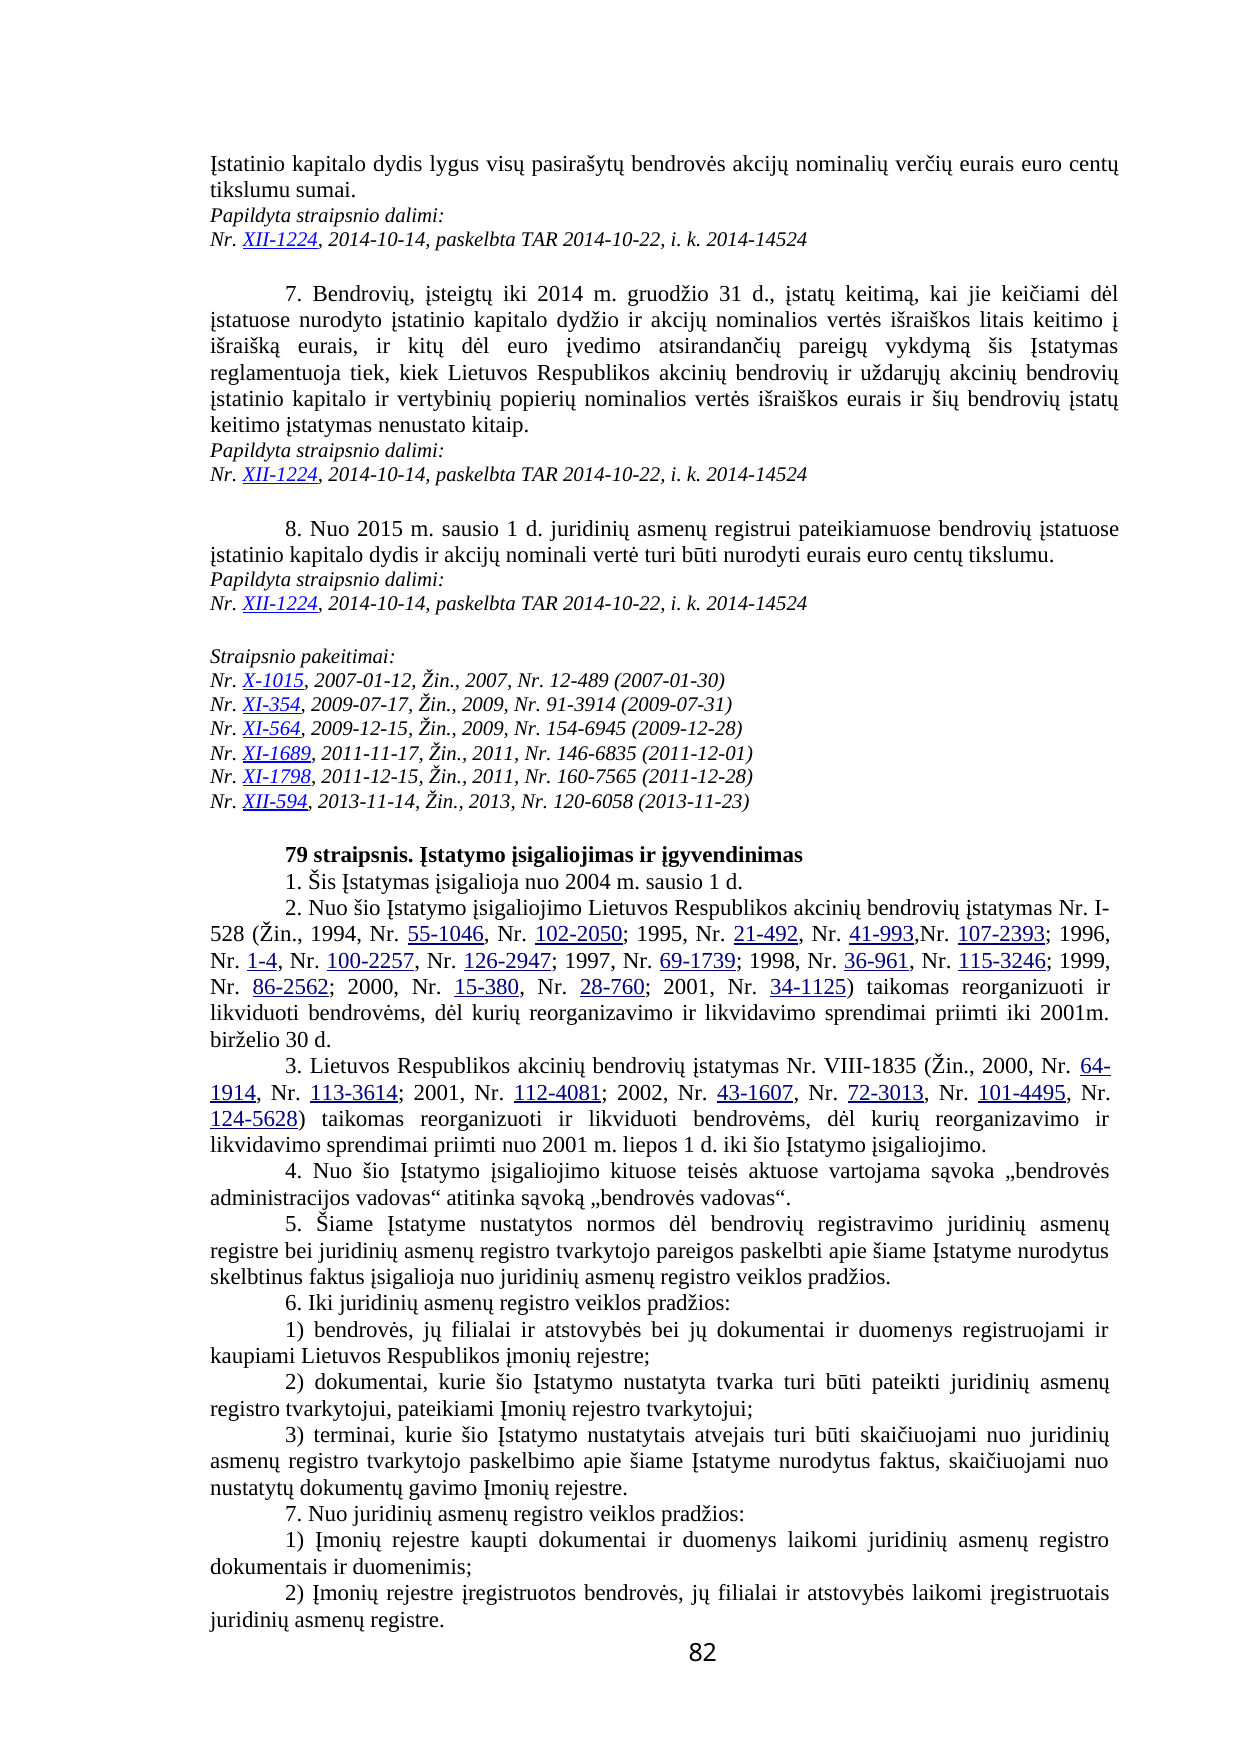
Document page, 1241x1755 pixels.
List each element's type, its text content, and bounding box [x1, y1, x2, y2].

text 3) terminai, kurie šio Įstatymo nustatytais atvejais turi būti skaičiuojami nuo juridinių asmenų registro tvarkytojo paskelbimo apie šiame Įstatyme nurodytus faktus, skaičiuojami nuo nustatytų dokumentų gavimo Įmonių rejestre. [210, 1421, 1111, 1500]
text 2) Įmonių rejestre įregistruotos bendrovės, jų filialai ir atstovybės laikomi įregistruotais juridinių asmenų registre. [210, 1579, 1111, 1632]
text Nr. XI-564, 2009-12-15, Žin., 2009, Nr. 154-6945 (2009-12-28) [210, 716, 1120, 740]
text 7. Bendrovių, įsteigtų iki 2014 m. gruodžio 31 d., įstatų keitimą, kai jie keičiami dėl įstatuose nurodyto įstatinio kapitalo dydžio ir akcijų nominalios vertės išraiškos litais keitimo į išraišką eurais, ir kitų dėl euro įvedimo atsirandančių pareigų vykdymą šis Įstatymas reglamentuoja tiek, kiek Lietuvos Respublikos akcinių bendrovių ir uždarųjų akcinių bendrovių įstatinio kapitalo ir vertybinių popierių nominalios vertės išraiškos eurais ir šių bendrovių įstatų keitimo įstatymas nenustato kitaip. [210, 279, 1120, 438]
text 5. Šiame Įstatyme nustatytos normos dėl bendrovių registravimo juridinių asmenų registre bei juridinių asmenų registro tvarkytojo pareigos paskelbti apie šiame Įstatyme nurodytus skelbtinus faktus įsigalioja nuo juridinių asmenų registro veiklos pradžios. [210, 1210, 1111, 1289]
text 8. Nuo 2015 m. sausio 1 d. juridinių asmenų registrui pateikiamuose bendrovių įstatuose įstatinio kapitalo dydis ir akcijų nominali vertė turi būti nurodyti eurais euro centų tikslumu. [210, 514, 1120, 567]
text Straipsnio pakeitimai: [210, 644, 1111, 668]
text 1. Šis Įstatymas įsigalioja nuo 2004 m. sausio 1 d. [210, 868, 1111, 894]
text Nr. X-1015, 2007-01-12, Žin., 2007, Nr. 12-489 (2007-01-30) [210, 668, 1111, 692]
text 2) dokumentai, kurie šio Įstatymo nustatyta tvarka turi būti pateikti juridinių asmenų registro tvarkytojui, pateikiami Įmonių rejestro tvarkytojui; [210, 1368, 1111, 1421]
text 6. Iki juridinių asmenų registro veiklos pradžios: [210, 1289, 1111, 1316]
text 3. Lietuvos Respublikos akcinių bendrovių įstatymas Nr. VIII-1835 (Žin., 2000, Nr. 64-1914, Nr. 113-3614; 2001, Nr. 112-4081; 2002, Nr. 43-1607, Nr. 72-3013, Nr. 101-4495, Nr. 124-5628) taikomas reorganizuoti ir likviduoti bendrovėms, dėl kurių reorganizavimo ir likvidavimo sprendimai priimti nuo 2001 m. liepos 1 d. iki šio Įstatymo įsigaliojimo. [210, 1052, 1111, 1158]
text 4. Nuo šio Įstatymo įsigaliojimo kituose teisės aktuose vartojama sąvoka „bendrovės administracijos vadovas“ atitinka sąvoką „bendrovės vadovas“. [210, 1158, 1111, 1210]
text Papildyta straipsnio dalimi: [210, 567, 1120, 591]
text Papildyta straipsnio dalimi: [210, 203, 1120, 227]
text Nr. XII-1224, 2014-10-14, paskelbta TAR 2014-10-22, i. k. 2014-14524 [210, 591, 1120, 615]
text 1) Įmonių rejestre kaupti dokumentai ir duomenys laikomi juridinių asmenų registro dokumentais ir duomenimis; [210, 1527, 1111, 1579]
text 2. Nuo šio Įstatymo įsigaliojimo Lietuvos Respublikos akcinių bendrovių įstatymas Nr. I-528 (Žin., 1994, Nr. 55-1046, Nr. 102-2050; 1995, Nr. 21-492, Nr. 41-993,Nr. 107-2393; 1996, Nr. 1-4, Nr. 100-2257, Nr. 126-2947; 1997, Nr. 69-1739; 1998, Nr. 36-961, Nr. 115-3246; 1999, Nr. 86-2562; 2000, Nr. 15-380, Nr. 28-760; 2001, Nr. 34-1125) taikomas reorganizuoti ir likviduoti bendrovėms, dėl kurių reorganizavimo ir likvidavimo sprendimai priimti iki 2001m. birželio 30 d. [210, 894, 1111, 1052]
text Nr. XI-354, 2009-07-17, Žin., 2009, Nr. 91-3914 (2009-07-31) [210, 692, 1120, 716]
text 7. Nuo juridinių asmenų registro veiklos pradžios: [210, 1500, 1111, 1527]
text Nr. XII-1224, 2014-10-14, paskelbta TAR 2014-10-22, i. k. 2014-14524 [210, 462, 1120, 486]
text Nr. XII-1224, 2014-10-14, paskelbta TAR 2014-10-22, i. k. 2014-14524 [210, 227, 1120, 251]
text Papildyta straipsnio dalimi: [210, 438, 1120, 462]
text Nr. XI-1689, 2011-11-17, Žin., 2011, Nr. 146-6835 (2011-12-01) [210, 740, 1120, 764]
text Įstatinio kapitalo dydis lygus visų pasirašytų bendrovės akcijų nominalių verčių eurais euro centų tikslumu sumai. [210, 150, 1120, 203]
text 79 straipsnis. Įstatymo įsigaliojimas ir įgyvendinimas [210, 841, 1111, 868]
text Nr. XII-594, 2013-11-14, Žin., 2013, Nr. 120-6058 (2013-11-23) [210, 788, 1120, 813]
text 1) bendrovės, jų filialai ir atstovybės bei jų dokumentai ir duomenys registruojami ir kaupiami Lietuvos Respublikos įmonių rejestre; [210, 1316, 1111, 1368]
text Nr. XI-1798, 2011-12-15, Žin., 2011, Nr. 160-7565 (2011-12-28) [210, 764, 1120, 788]
